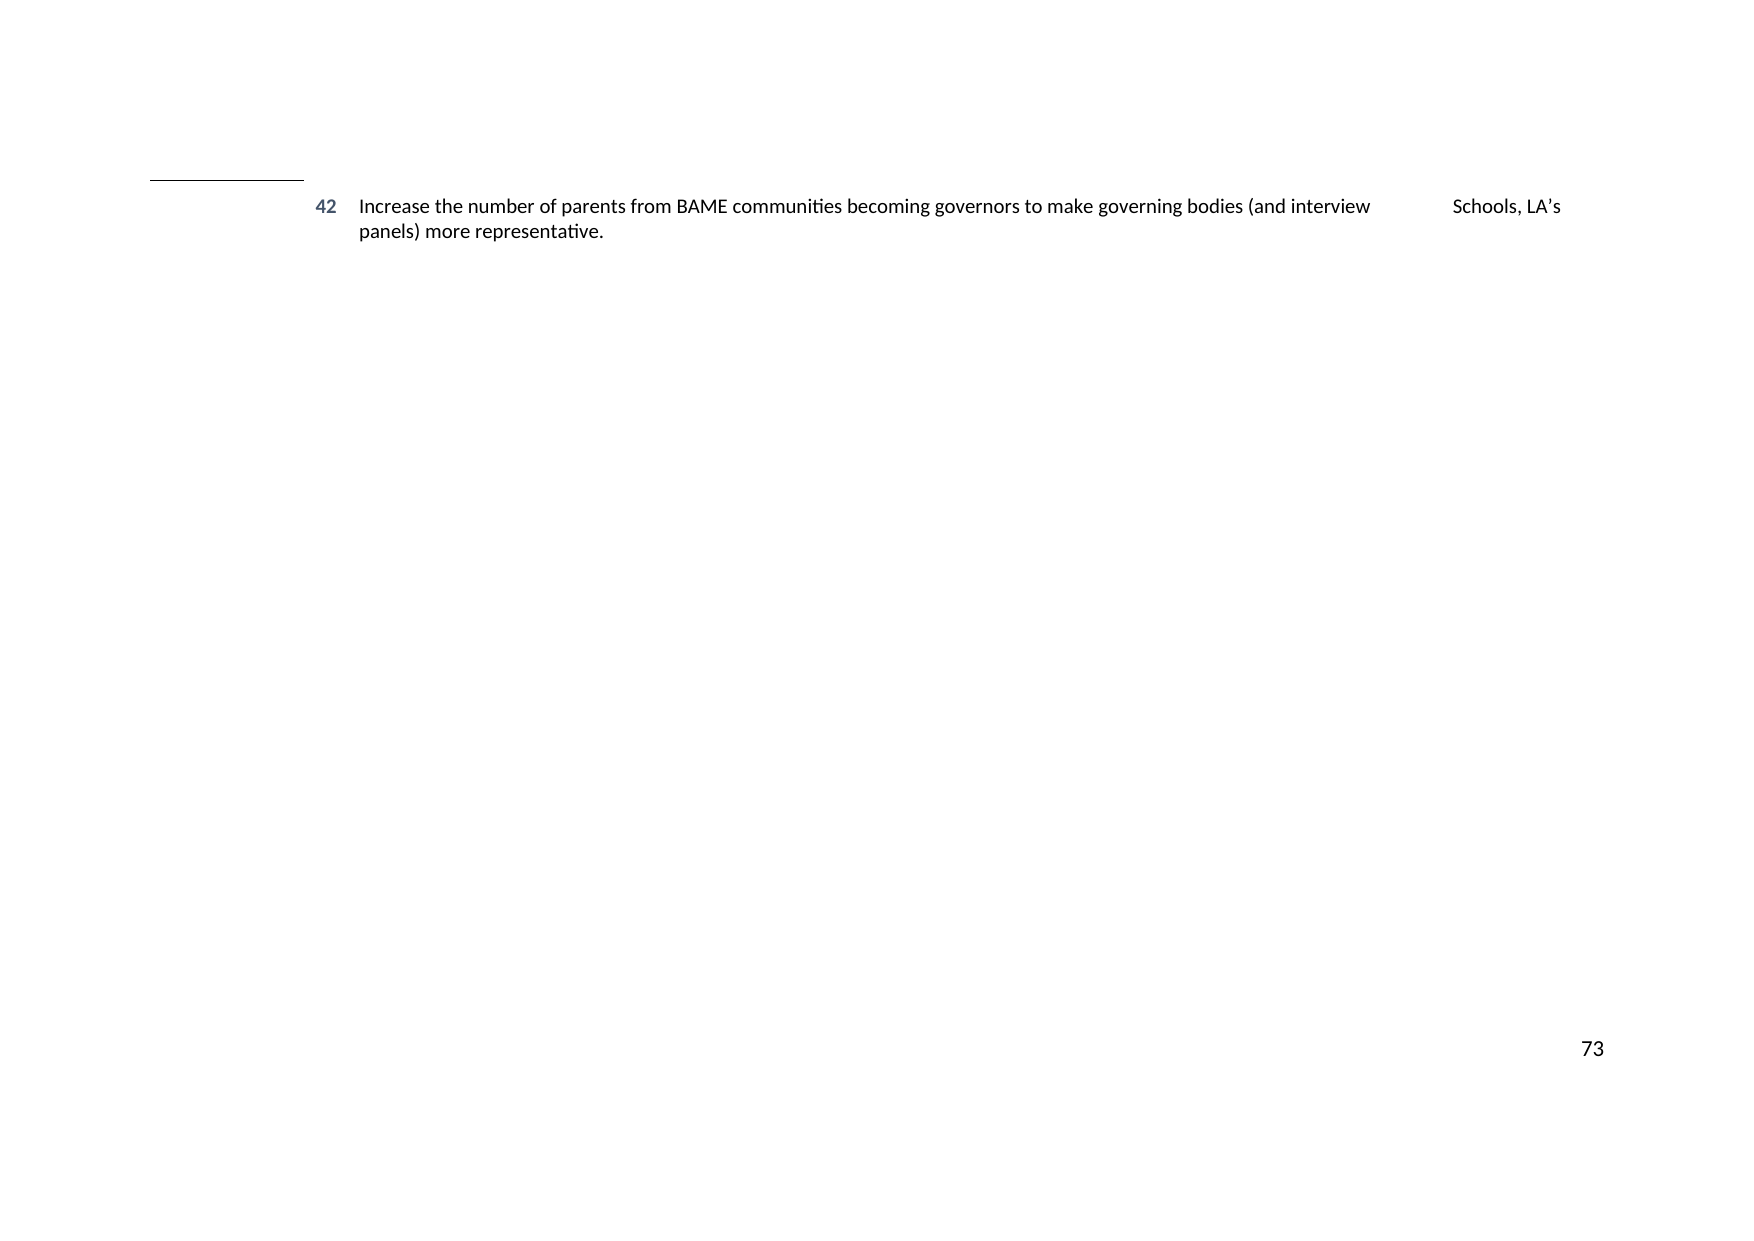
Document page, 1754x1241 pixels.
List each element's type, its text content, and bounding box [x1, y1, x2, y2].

table_cell Increase the number of parents from BAME communities becoming governors to make governing bodies (and interview panels) more representative. [348, 180, 1441, 256]
table_cell [150, 181, 304, 256]
table_cell Schools, LA’s [1441, 180, 1604, 256]
table_cell 42 [304, 180, 348, 256]
